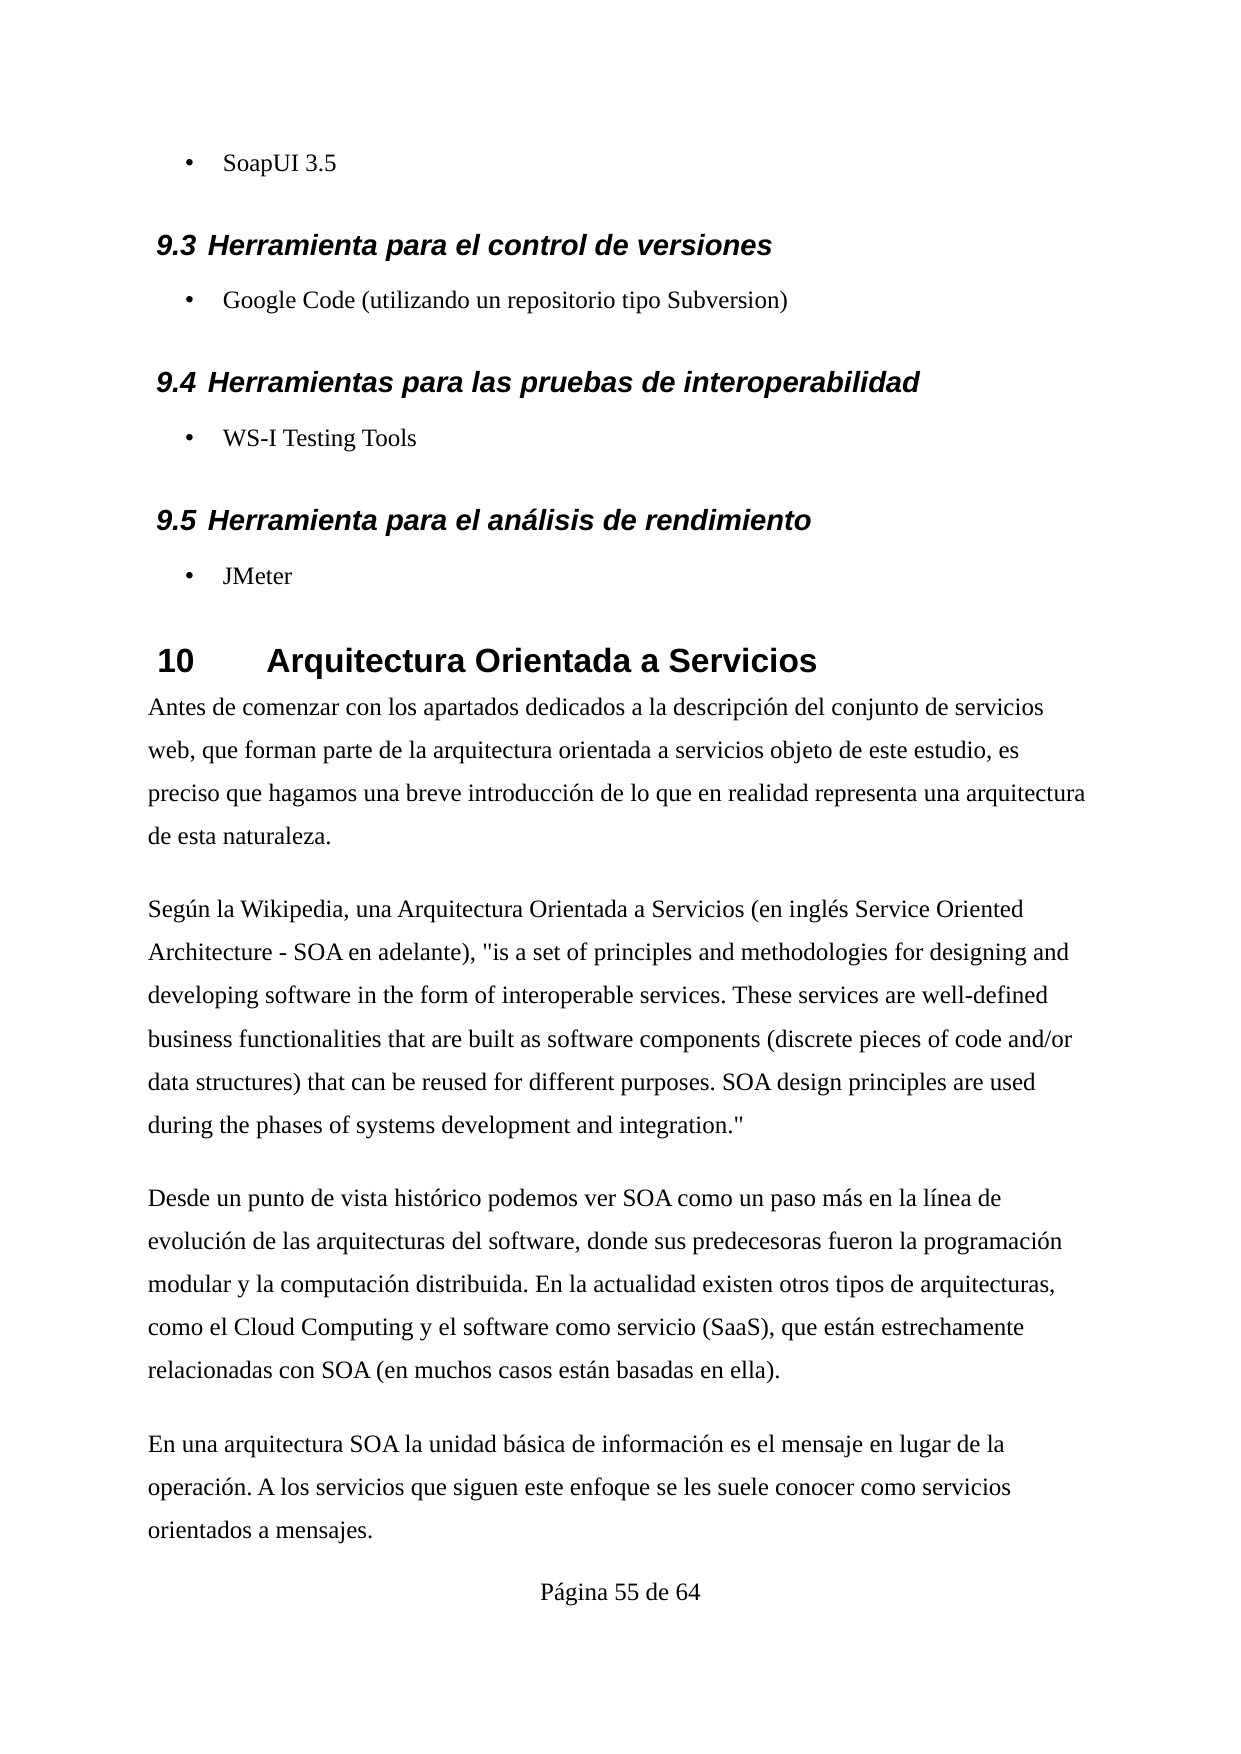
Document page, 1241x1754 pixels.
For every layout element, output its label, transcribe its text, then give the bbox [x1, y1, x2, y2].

subtitle Arquitectura Orientada a Servicios [148, 641, 1093, 679]
list WS-I Testing Tools [185, 423, 1093, 452]
subtitle Herramienta para el análisis de rendimiento [148, 503, 1093, 536]
subtitle Herramienta para el control de versiones [148, 227, 1093, 261]
text Según la Wikipedia, una Arquitectura Orientada a Servicios (en inglés Service Oriented Architecture - SOA en adelante), "is a set of principles and methodologies for designing and developing software in the form of interoperable services. These services are well-defined business functionalities that are built as software components (discrete pieces of code and/or data structures) that can be reused for different purposes. SOA design principles are used during the phases of systems development and integration." [148, 894, 1093, 1139]
list SoapUI 3.5 [185, 148, 1093, 176]
text Antes de comenzar con los apartados dedicados a la descripción del conjunto de servicios web, que forman parte de la arquitectura orientada a servicios objeto de este estudio, es preciso que hagamos una breve introducción de lo que en realidad representa una arquitectura de esta naturaleza. [148, 692, 1093, 850]
list JMeter [185, 561, 1093, 589]
text Desde un punto de vista histórico podemos ver SOA como un paso más en la línea de evolución de las arquitecturas del software, donde sus predecesoras fueron la programación modular y la computación distribuida. En la actualidad existen otros tipos de arquitecturas, como el Cloud Computing y el software como servicio (SaaS), que están estrechamente relacionadas con SOA (en muchos casos están basadas en ella). [148, 1183, 1093, 1384]
list Google Code (utilizando un repositorio tipo Subversion) [185, 285, 1093, 314]
subtitle Herramientas para las pruebas de interoperabilidad [148, 365, 1093, 399]
text En una arquitectura SOA la unidad básica de información es el mensaje en lugar de la operación. A los servicios que siguen este enfoque se les suele conocer como servicios orientados a mensajes. [148, 1429, 1093, 1544]
